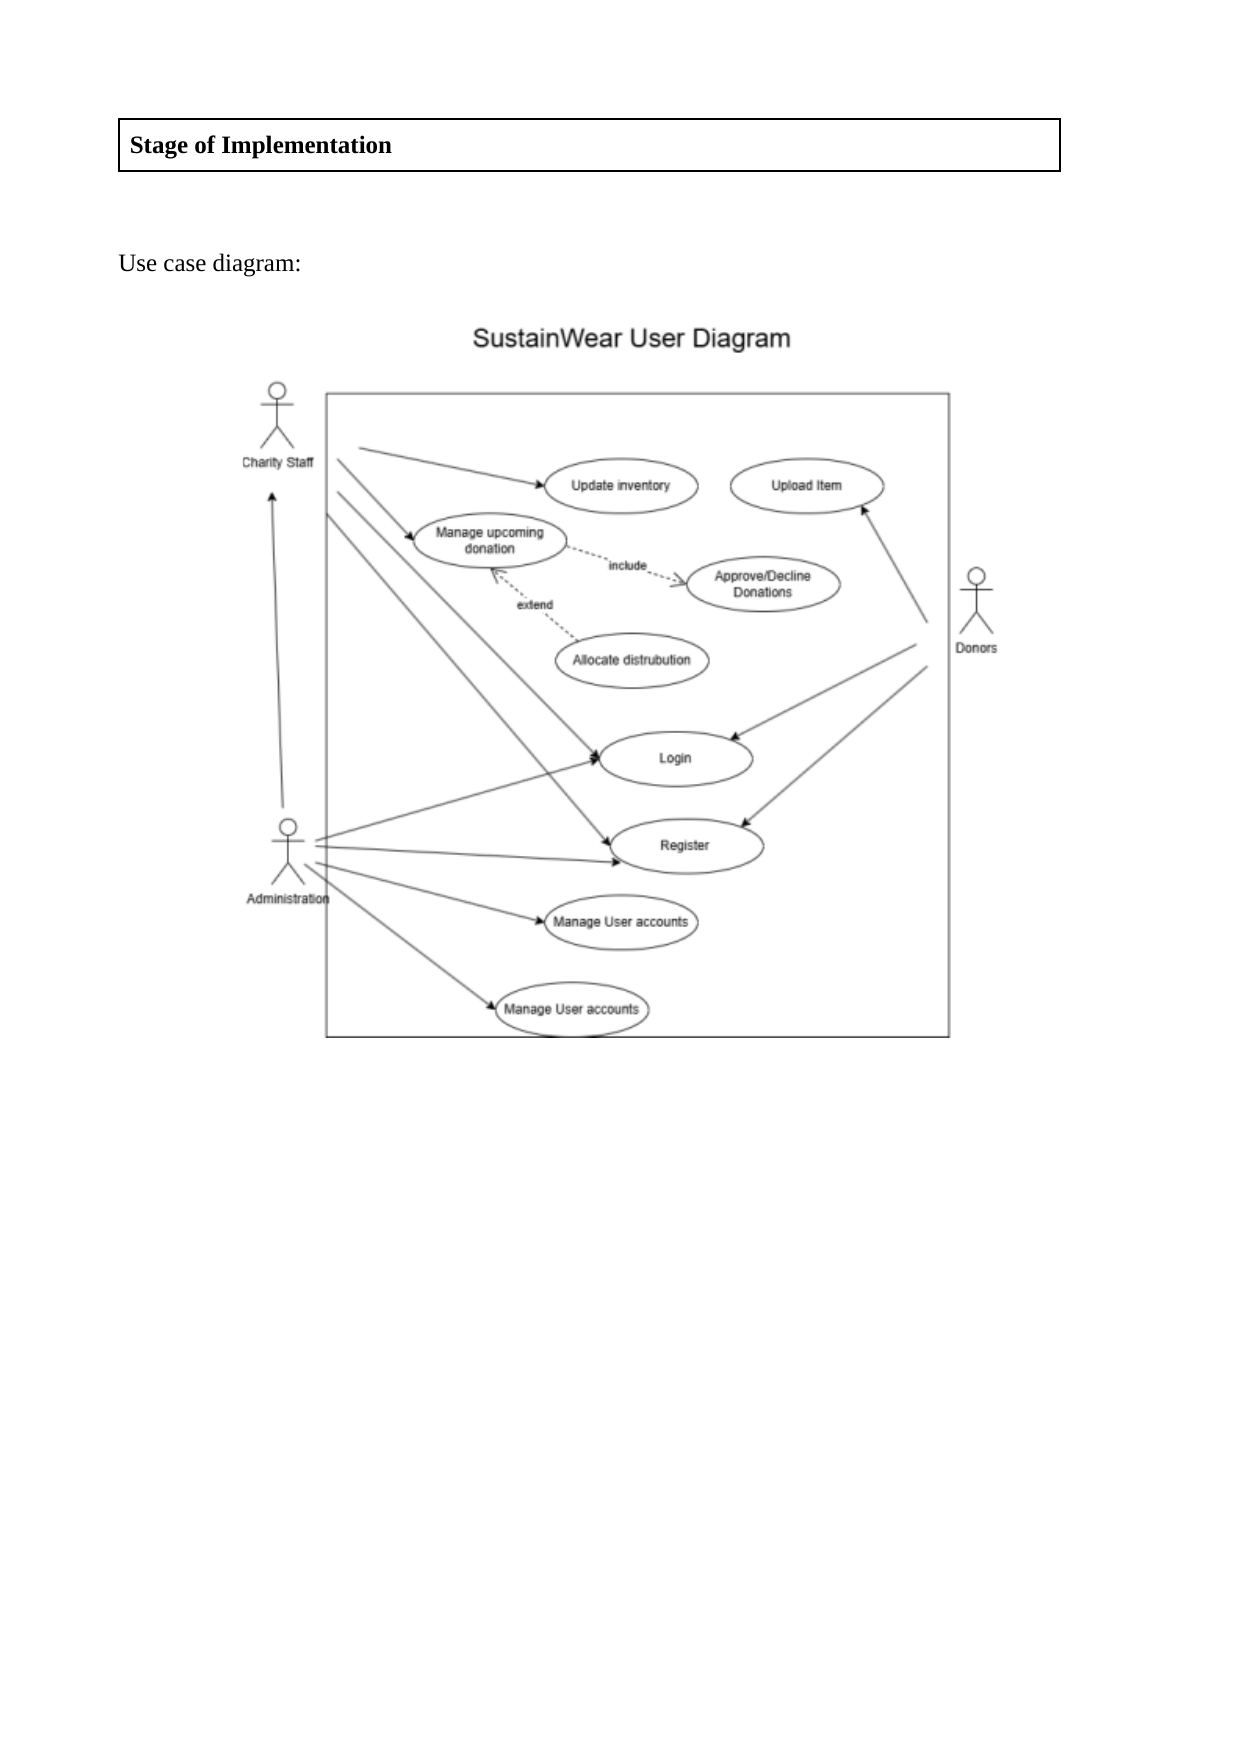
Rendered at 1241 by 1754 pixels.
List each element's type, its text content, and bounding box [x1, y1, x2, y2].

picture [242, 295, 998, 1038]
text Use case diagram: [118, 248, 1122, 277]
table_cell Stage of Implementation [120, 120, 1059, 170]
